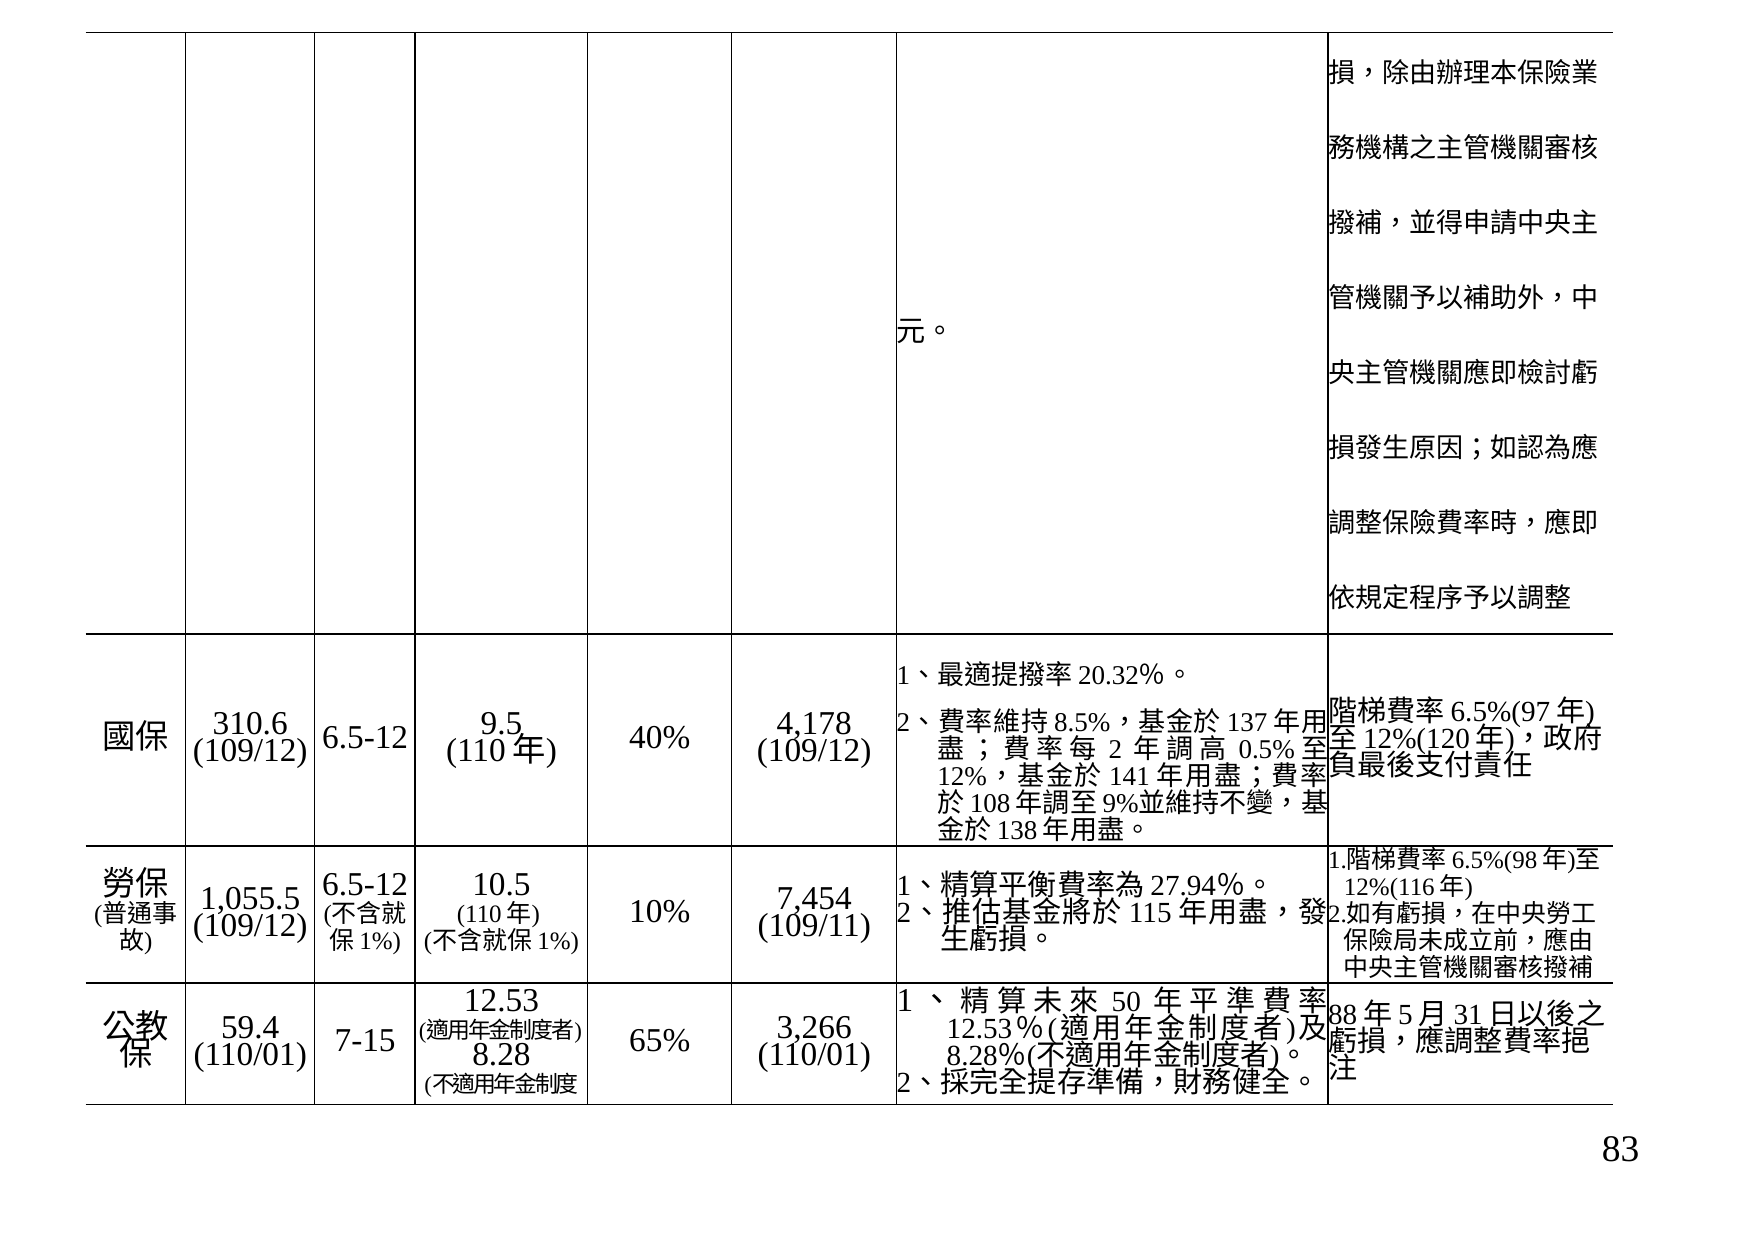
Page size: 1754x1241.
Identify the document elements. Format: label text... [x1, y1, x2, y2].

table_cell － [732, 33, 896, 633]
table_cell 7,454 (109/11) [732, 847, 896, 982]
table_cell 階梯費率6.5%(97年)至12%(120年)，政府負最後支付責任 [1329, 635, 1612, 845]
table_cell 310.6 (109/12) [186, 635, 314, 845]
table_cell 40% [588, 635, 731, 845]
table_cell 3,266 (110/01) [732, 984, 896, 1104]
table_cell 59.4 (110/01) [186, 984, 314, 1104]
table_cell 1.階梯費率6.5%(98年)至12%(116年) 2.如有虧損，在中央勞工保險局未成立前，應由中央主管機關審核撥補 [1329, 847, 1612, 982]
table_cell 1、精算未來50年平準費率12.53％(適用年金制度者)及8.28％(不適用年金制度者)。 2、採完全提存準備，財務健全。 [897, 984, 1327, 1104]
table_cell 勞保(普通事故) [86, 847, 185, 982]
table_cell 7-15 [315, 984, 414, 1104]
table_cell 10% [588, 847, 731, 982]
table_cell [416, 33, 587, 633]
table_cell 公教保 [86, 984, 185, 1104]
table_cell 9.5 (110年) [416, 635, 587, 845]
table_cell [86, 33, 185, 633]
table_cell 88年5月31日以後之虧損，應調整費率挹注 [1329, 984, 1612, 1104]
table_cell [315, 33, 414, 633]
table_cell 損，除由辦理本保險業務機構之主管機關審核撥補，並得申請中央主管機關予以補助外，中央主管機關應即檢討虧損發生原因；如認為應調整保險費率時，應即依規定程序予以調整 [1329, 33, 1612, 633]
table_cell 65% [588, 984, 731, 1104]
table_cell [186, 33, 314, 633]
table_cell [588, 33, 731, 633]
table_cell 6.5-12 [315, 635, 414, 845]
table_cell 10.5 (110年) (不含就保1%) [416, 847, 587, 982]
table_cell 12.53 (適用年金制度者) 8.28 (不適用年金制度 [416, 984, 587, 1104]
table_cell 1,055.5 (109/12) [186, 847, 314, 982]
table_cell 6.5-12 (不含就保1%) [315, 847, 414, 982]
table_cell 元。 [897, 33, 1327, 633]
table_cell 國保 [86, 635, 185, 845]
table_cell 4,178 (109/12) [732, 635, 896, 845]
table_cell 1、精算平衡費率為27.94％。 2、推估基金將於115年用盡，發生虧損。 [897, 847, 1327, 982]
table_cell 1、最適提撥率20.32％。 2、費率維持8.5%，基金於137年用盡；費率每2年調高0.5%至12%，基金於141年用盡；費率於108年調至9%並維持不變，基金於138年用盡。 [897, 635, 1327, 845]
